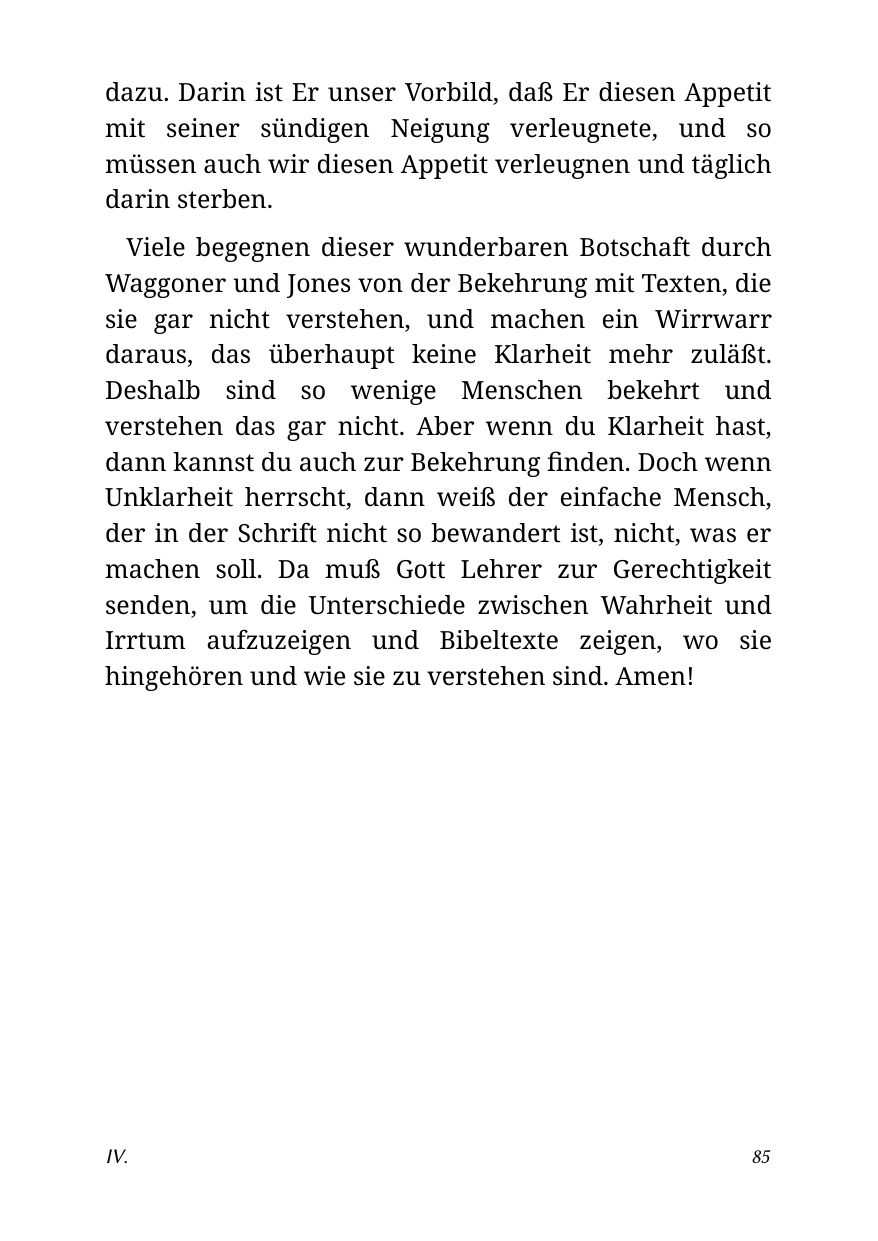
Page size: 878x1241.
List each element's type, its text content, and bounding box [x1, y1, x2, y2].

text dazu. Darin ist Er unser Vorbild, daß Er diesen Appetit mit seiner sündigen Neigung verleugnete, und so müssen auch wir diesen Appetit verleugnen und täglich darin sterben. [105, 75, 772, 216]
text Viele begegnen dieser wunderbaren Botschaft durch Waggoner und Jones von der Bekehrung mit Texten, die sie gar nicht verstehen, und machen ein Wirrwarr daraus, das überhaupt keine Klarheit mehr zuläßt. Deshalb sind so wenige Menschen bekehrt und verstehen das gar nicht. Aber wenn du Klarheit hast, dann kannst du auch zur Bekehrung finden. Doch wenn Unklarheit herrscht, dann weiß der einfache Mensch, der in der Schrift nicht so bewandert ist, nicht, was er machen soll. Da muß Gott Lehrer zur Gerechtigkeit senden, um die Unterschiede zwischen Wahrheit und Irrtum aufzuzeigen und Bibeltexte zeigen, wo sie hingehören und wie sie zu verstehen sind. Amen! [105, 230, 772, 693]
